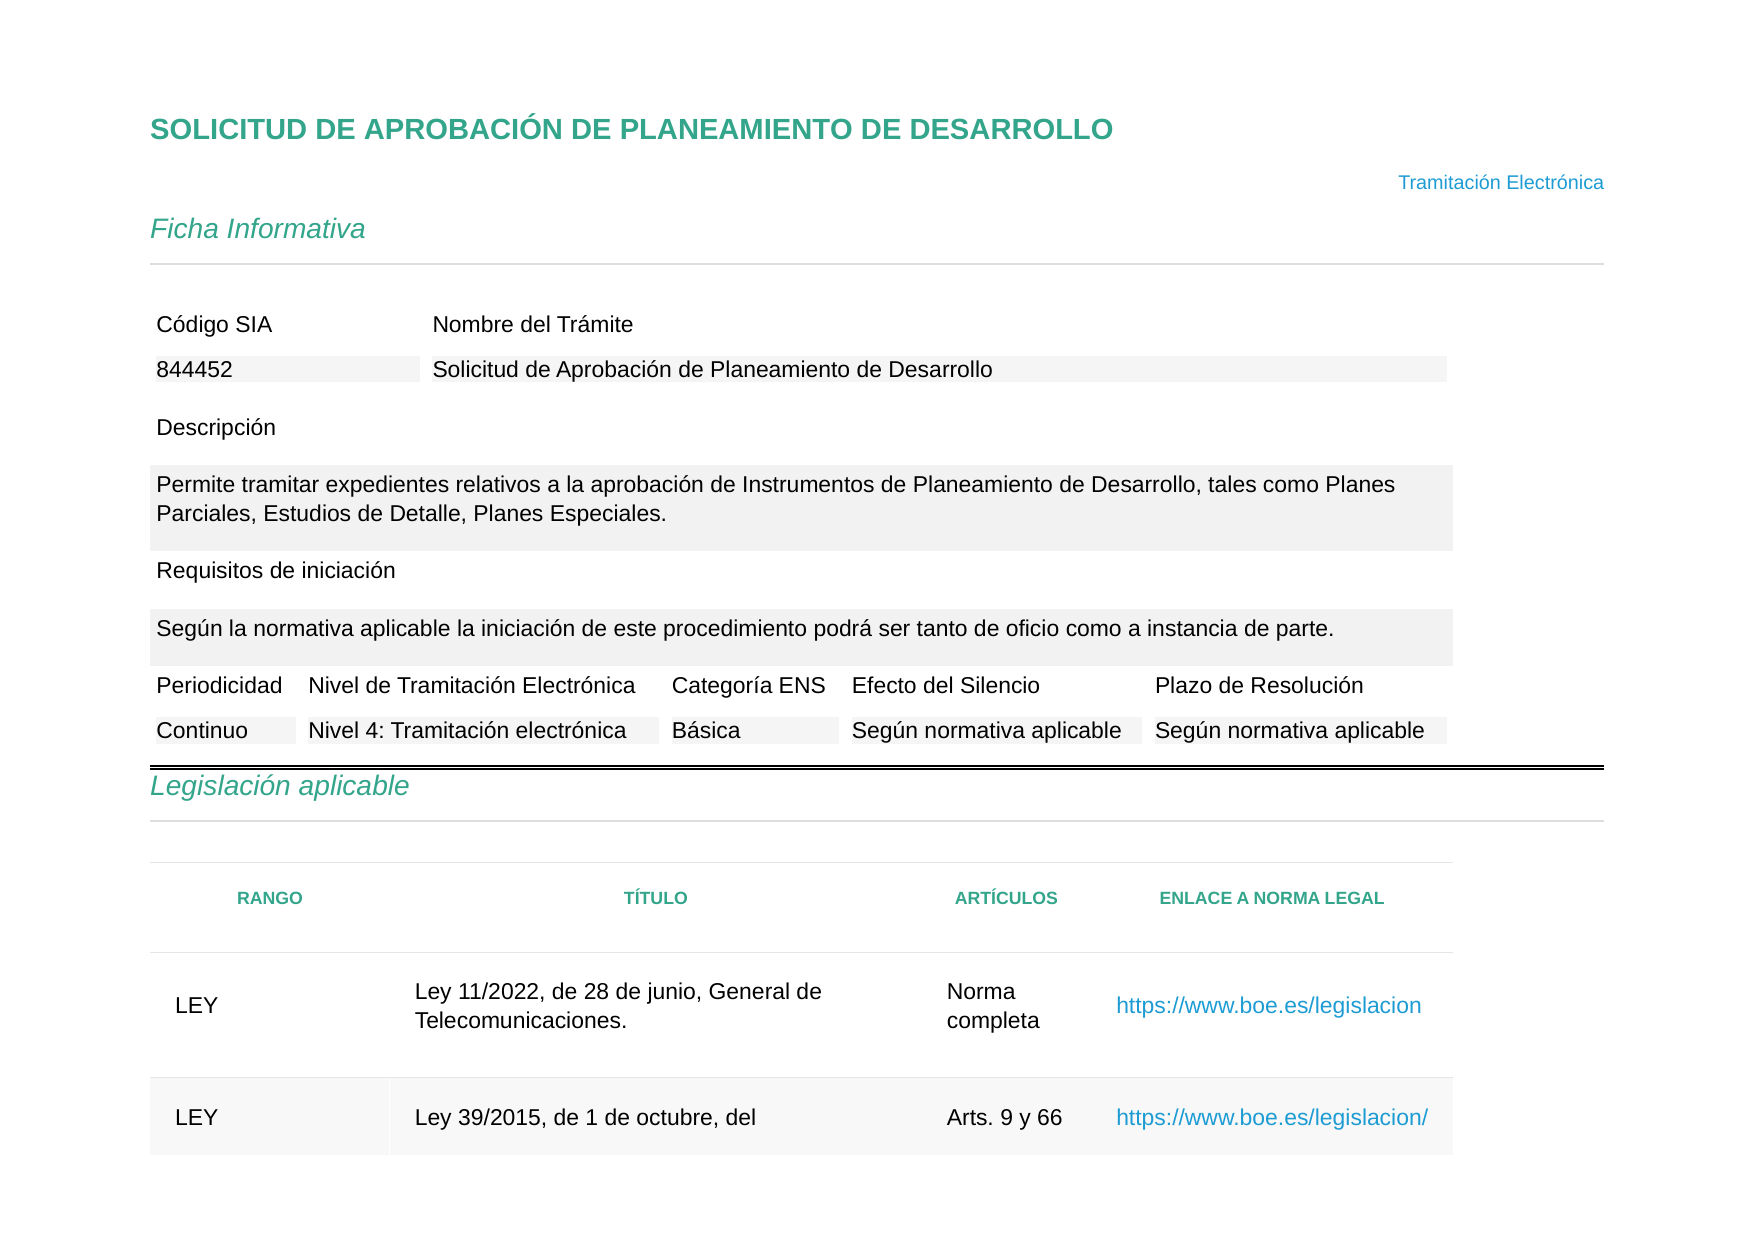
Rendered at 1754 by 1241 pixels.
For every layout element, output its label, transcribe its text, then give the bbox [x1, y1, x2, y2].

table_cell Ley 39/2015, de 1 de octubre, del [390, 1078, 922, 1155]
table_cell https://www.boe.es/legislacion [1091, 953, 1453, 1077]
table_header Nombre del Trámite Solicitud de Aprobación de Planeamiento de Desarrollo [426, 305, 1453, 407]
table_header Nivel de Tramitación Electrónica Nivel 4: Tramitación electrónica [302, 666, 665, 765]
subtitle Legislación aplicable [150, 770, 1604, 820]
table_cell Descripción [150, 407, 1453, 465]
table_header Plazo de Resolución Según normativa aplicable [1149, 666, 1453, 765]
table_cell Ley 11/2022, de 28 de junio, General de Telecomunicaciones. [390, 953, 922, 1077]
table_cell Permite tramitar expedientes relativos a la aprobación de Instrumentos de Planeamiento de Desarrollo, tales como Planes Parciales, Estudios de Detalle, Planes Especiales. [150, 465, 1453, 551]
table_cell Arts. 9 y 66 [922, 1078, 1091, 1155]
table_cell Requisitos de iniciación [150, 551, 1453, 608]
text Tramitación Electrónica [150, 171, 1604, 193]
table_cell LEY [150, 953, 389, 1077]
table_header ENLACE A NORMA LEGAL [1091, 863, 1453, 952]
table_cell Norma completa [922, 953, 1091, 1077]
table_cell LEY [150, 1078, 389, 1155]
subtitle SOLICITUD DE APROBACIÓN DE PLANEAMIENTO DE DESARROLLO [150, 112, 1604, 146]
table_header Código SIA 844452 [150, 305, 426, 407]
table_header Periodicidad Continuo [150, 666, 302, 765]
table_header TÍTULO [390, 863, 922, 952]
table_header Categoría ENS Básica [665, 666, 845, 765]
table_cell Según la normativa aplicable la iniciación de este procedimiento podrá ser tanto de oficio como a instancia de parte. [150, 609, 1453, 666]
table_header Efecto del Silencio Según normativa aplicable [845, 666, 1148, 765]
subtitle Ficha Informativa [150, 212, 1604, 263]
table_cell https://www.boe.es/legislacion/ [1091, 1078, 1453, 1155]
table_header RANGO [150, 863, 389, 952]
table_header ARTÍCULOS [922, 863, 1091, 952]
